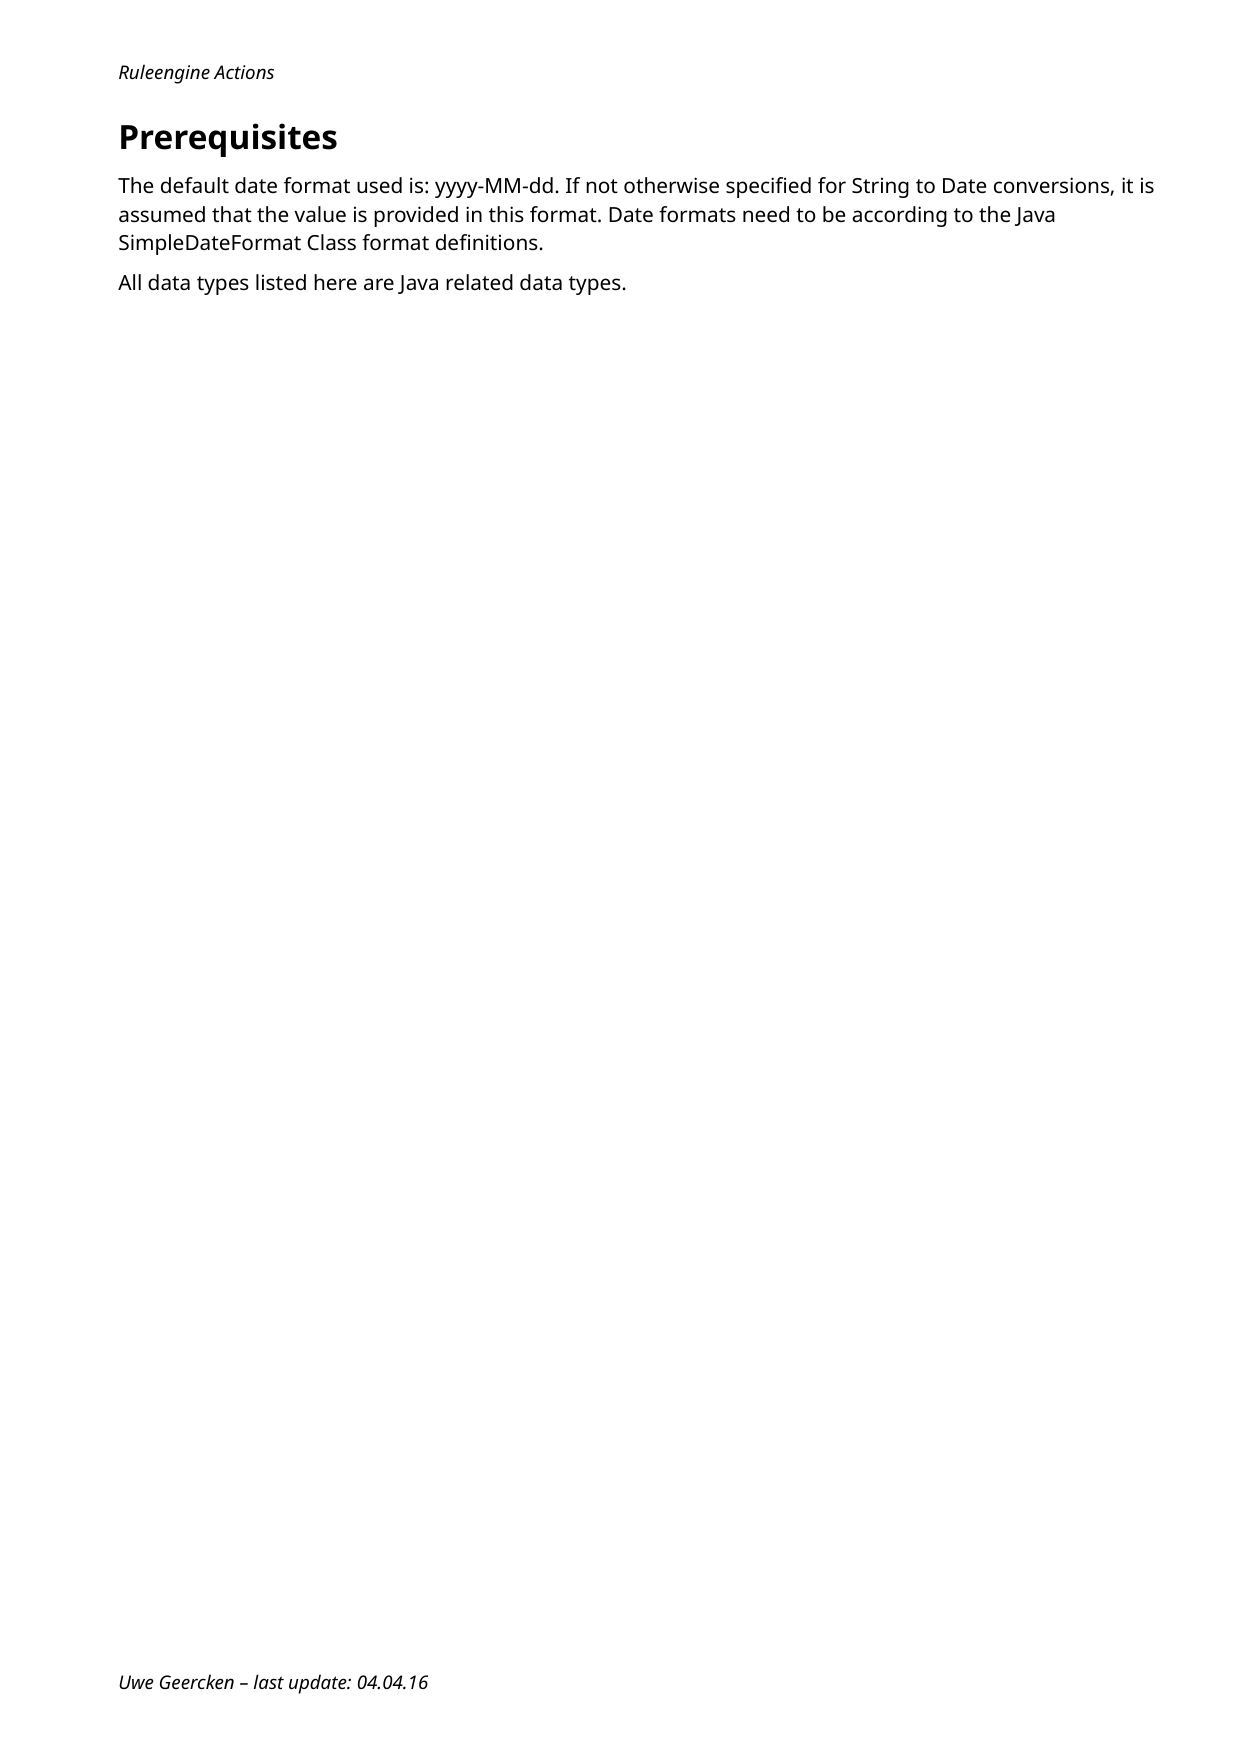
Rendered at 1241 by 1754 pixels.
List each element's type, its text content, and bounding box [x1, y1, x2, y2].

text The default date format used is: yyyy-MM-dd. If not otherwise specified for String to Date conversions, it is assumed that the value is provided in this format. Date formats need to be according to the Java SimpleDateFormat Class format definitions. [118, 171, 1181, 257]
text All data types listed here are Java related data types. [118, 268, 1181, 297]
text Prerequisites [118, 114, 1181, 159]
